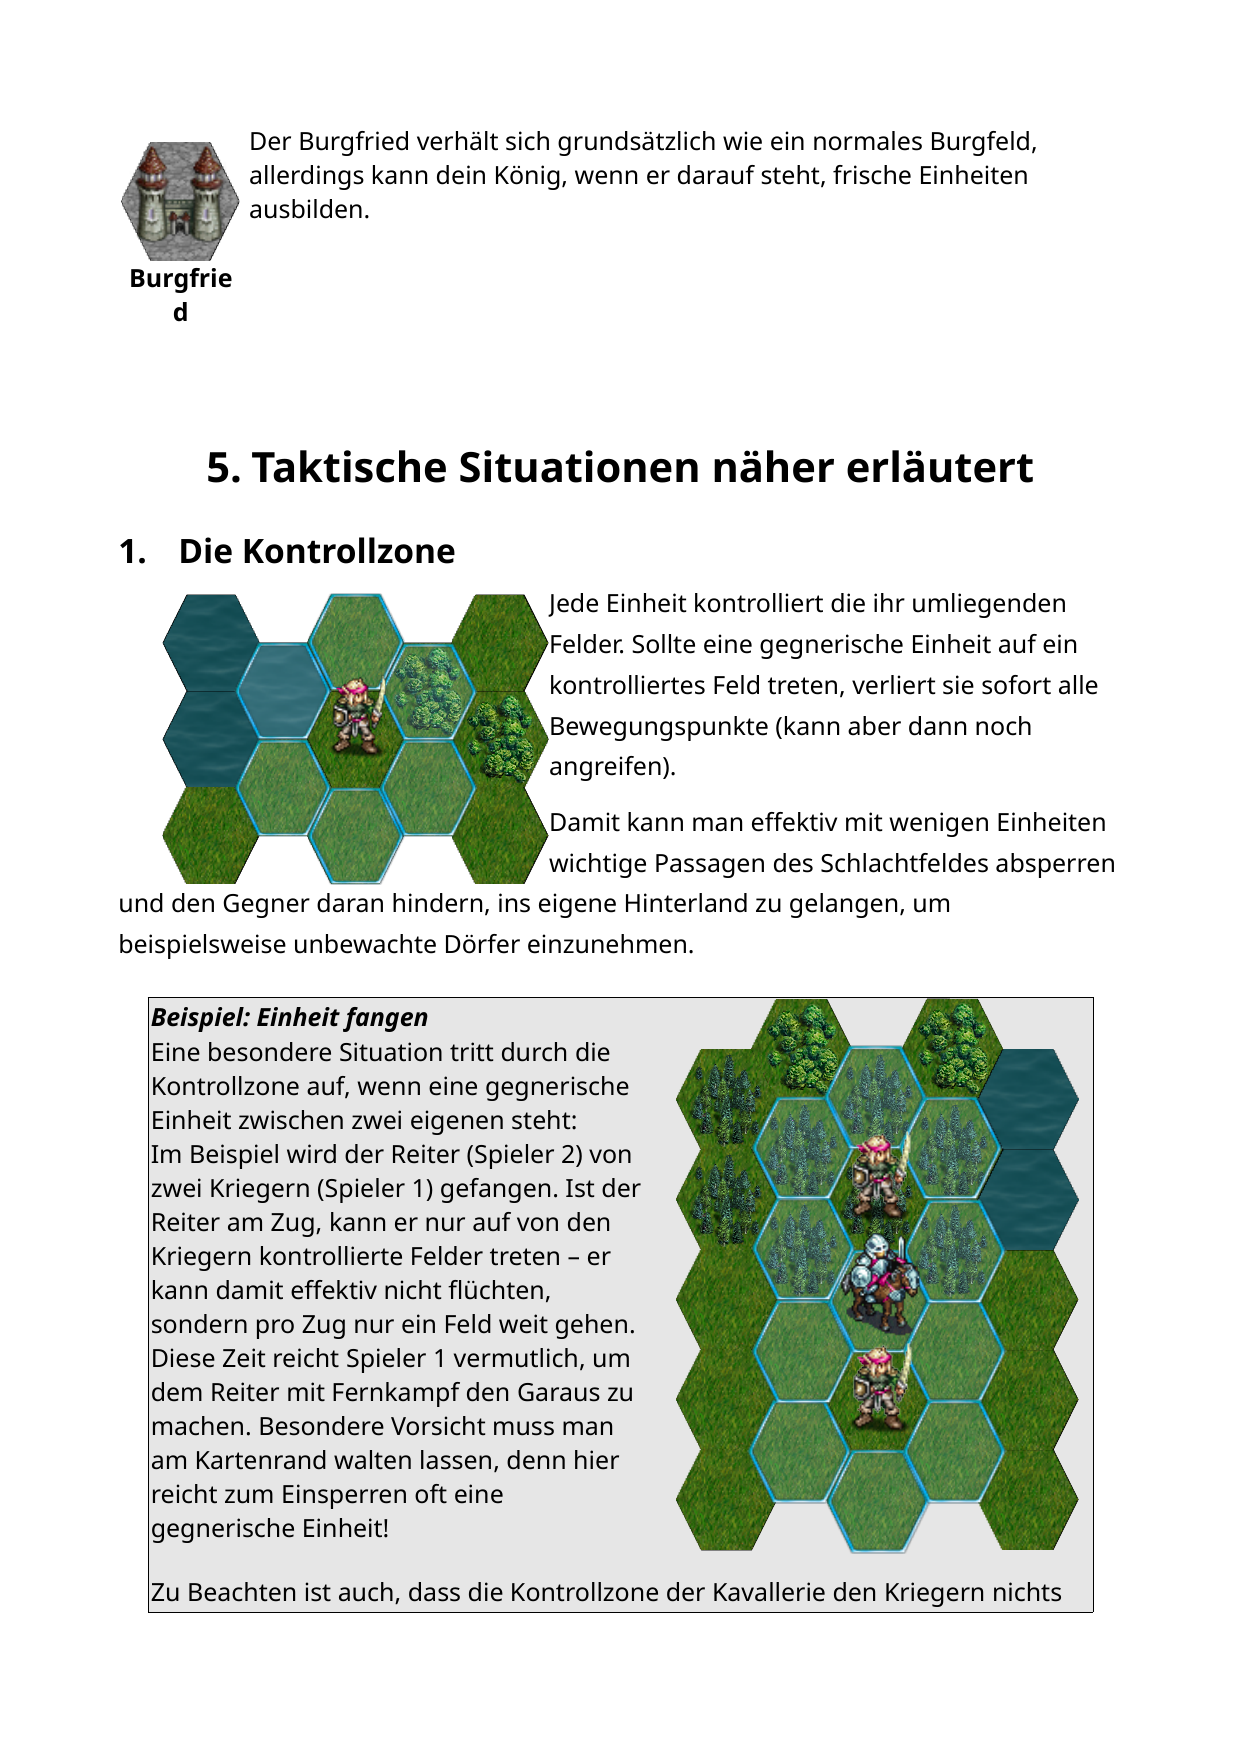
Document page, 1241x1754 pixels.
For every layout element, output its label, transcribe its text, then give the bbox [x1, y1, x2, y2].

text Zu Beachten ist auch, dass die Kontrollzone der Kavallerie den Kriegern nichts [149, 1572, 1093, 1612]
text Jede Einheit kontrolliert die ihr umliegenden Felder. Sollte eine gegnerische Einheit auf ein kontrolliertes Feld treten, verliert sie sofort alle Bewegungspunkte (kann aber dann noch angreifen). [118, 586, 1122, 783]
text Beispiel: Einheit fangen Eine besondere Situation tritt durch die Kontrollzone auf, wenn eine gegnerische Einheit zwischen zwei eigenen steht: Im Beispiel wird der Reiter (Spieler 2) von zwei Kriegern (Spieler 1) gefangen. Ist der Reiter am Zug, kann er nur auf von den Kriegern kontrollierte Felder treten – er kann damit effektiv nicht flüchten, sondern pro Zug nur ein Feld weit gehen. Diese Zeit reicht Spieler 1 vermutlich, um dem Reiter mit Fernkampf den Garaus zu machen. Besondere Vorsicht muss man am Kartenrand walten lassen, denn hier reicht zum Einsperren oft eine gegnerische Einheit! [149, 998, 927, 1545]
text [978, 998, 1093, 1545]
table_cell Der Burgfried verhält sich grundsätzlich wie ein normales Burgfeld, allerdings kann dein König, wenn er darauf steht, frische Einheiten ausbilden. [243, 118, 1123, 335]
subtitle Taktische Situationen näher erläutert [118, 437, 1122, 494]
table_cell Burgfried [118, 118, 243, 335]
text Damit kann man effektiv mit wenigen Einheiten wichtige Passagen des Schlachtfeldes absperren und den Gegner daran hindern, ins eigene Hinterland zu gelangen, um beispielsweise unbewachte Dörfer einzunehmen. [118, 804, 1122, 961]
subtitle Die Kontrollzone [118, 527, 1122, 573]
